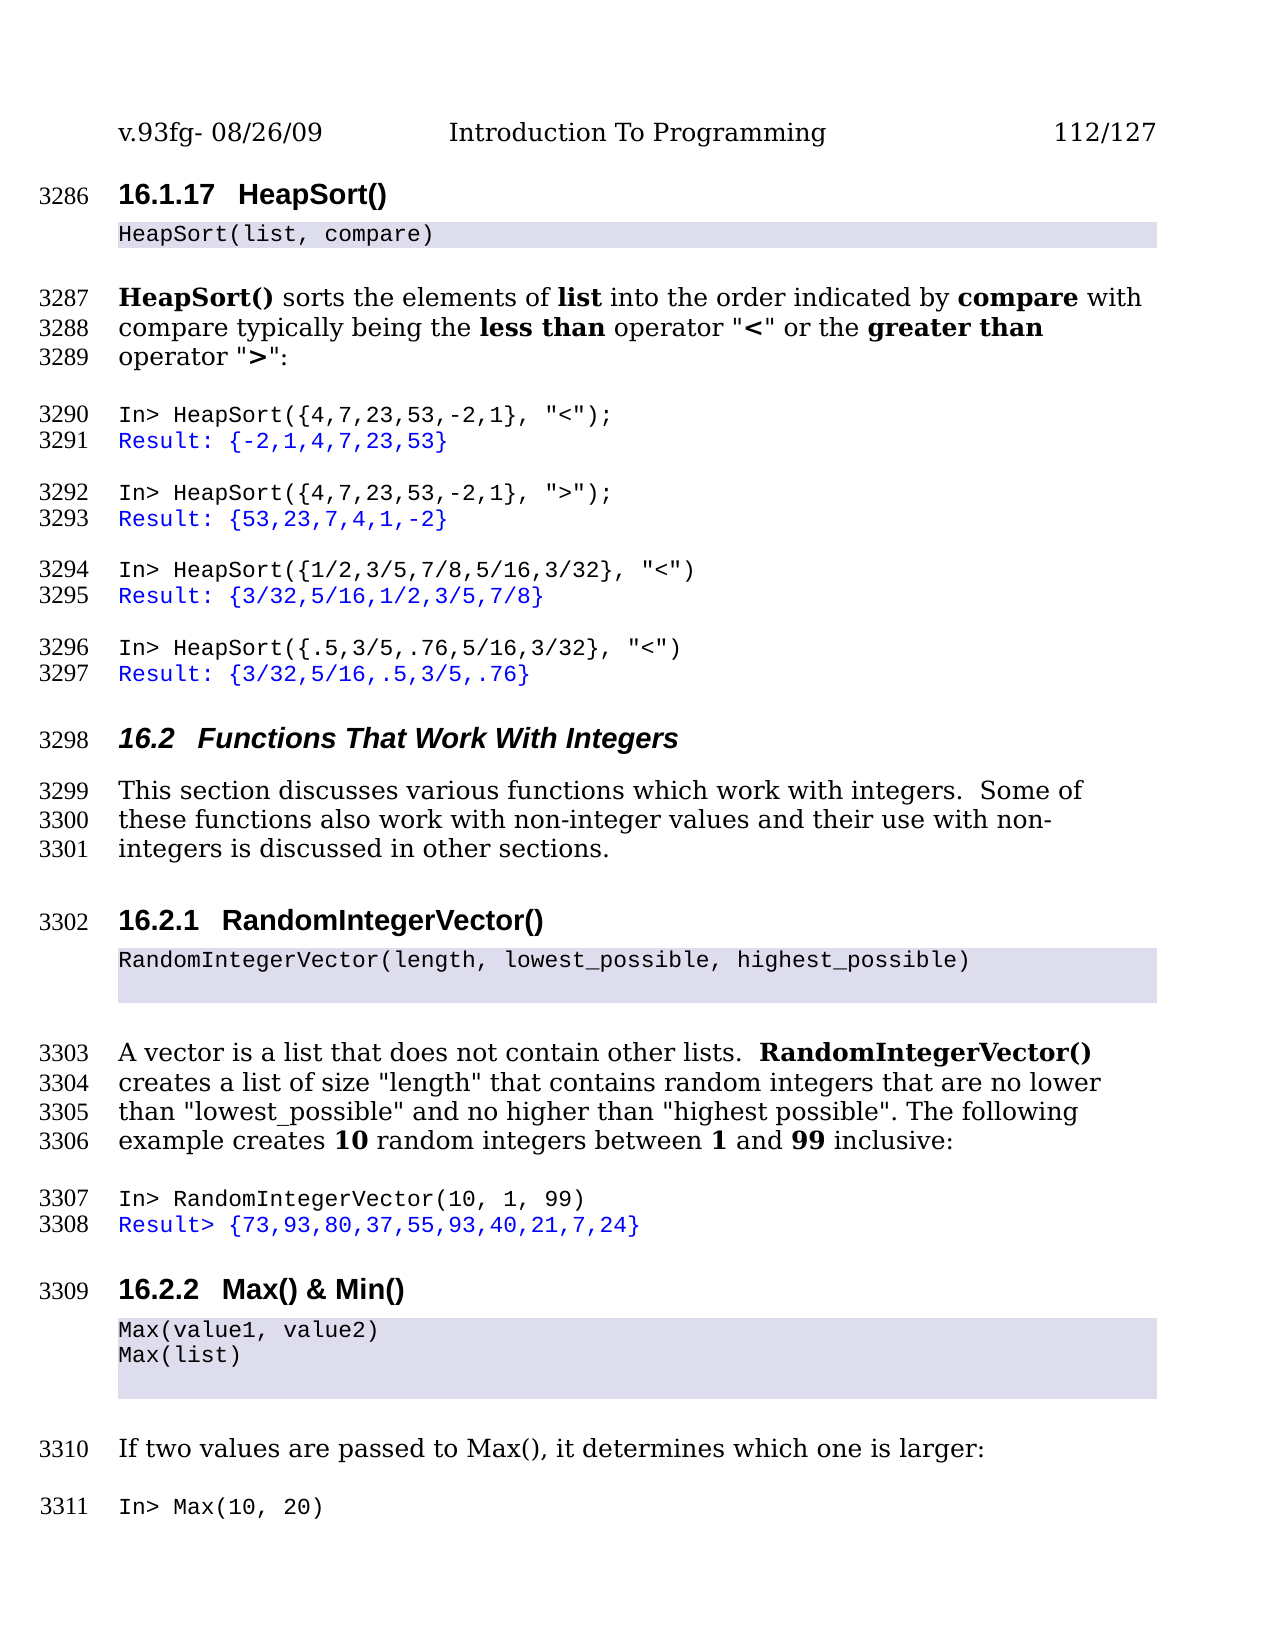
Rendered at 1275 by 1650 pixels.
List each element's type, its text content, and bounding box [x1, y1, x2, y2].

table_header HeapSort(list, compare) [118, 222, 1157, 248]
text In> HeapSort({4,7,23,53,-2,1}, ">"); [118, 481, 1157, 507]
text If two values are passed to Max(), it determines which one is larger: [118, 1434, 1157, 1463]
text In> HeapSort({4,7,23,53,-2,1}, "<"); [118, 403, 1157, 429]
subtitle RandomIntegerVector() [118, 903, 1157, 936]
text A vector is a list that does not contain other lists. RandomIntegerVector() creates a list of size "length" that contains random integers that are no lower than "lowest_possible" and no higher than "highest possible". The following example creates 10 random integers between 1 and 99 inclusive: [118, 1038, 1157, 1156]
text This section discusses various functions which work with integers. Some of these functions also work with non-integer values and their use with non-integers is discussed in other sections. [118, 776, 1157, 863]
text Result: {3/32,5/16,1/2,3/5,7/8} [118, 585, 1157, 611]
text Result: {-2,1,4,7,23,53} [118, 429, 1157, 455]
text In> HeapSort({.5,3/5,.76,5/16,3/32}, "<") [118, 637, 1157, 663]
text In> Max(10, 20) [118, 1495, 1157, 1521]
text In> RandomIntegerVector(10, 1, 99) [118, 1187, 1157, 1213]
subtitle Functions That Work With Integers [118, 722, 1157, 755]
table_header Max(value1, value2) Max(list) [118, 1318, 1157, 1399]
text Result: {53,23,7,4,1,-2} [118, 507, 1157, 533]
text HeapSort() sorts the elements of list into the order indicated by compare with compare typically being the less than operator "<" or the greater than operator ">": [118, 283, 1157, 371]
text In> HeapSort({1/2,3/5,7/8,5/16,3/32}, "<") [118, 559, 1157, 585]
table_header RandomIntegerVector(length, lowest_possible, highest_possible) [118, 948, 1157, 1003]
subtitle Max() & Min() [118, 1272, 1157, 1306]
text Result> {73,93,80,37,55,93,40,21,7,24} [118, 1213, 1157, 1239]
text Result: {3/32,5/16,.5,3/5,.76} [118, 663, 1157, 688]
subtitle HeapSort() [118, 177, 1157, 210]
